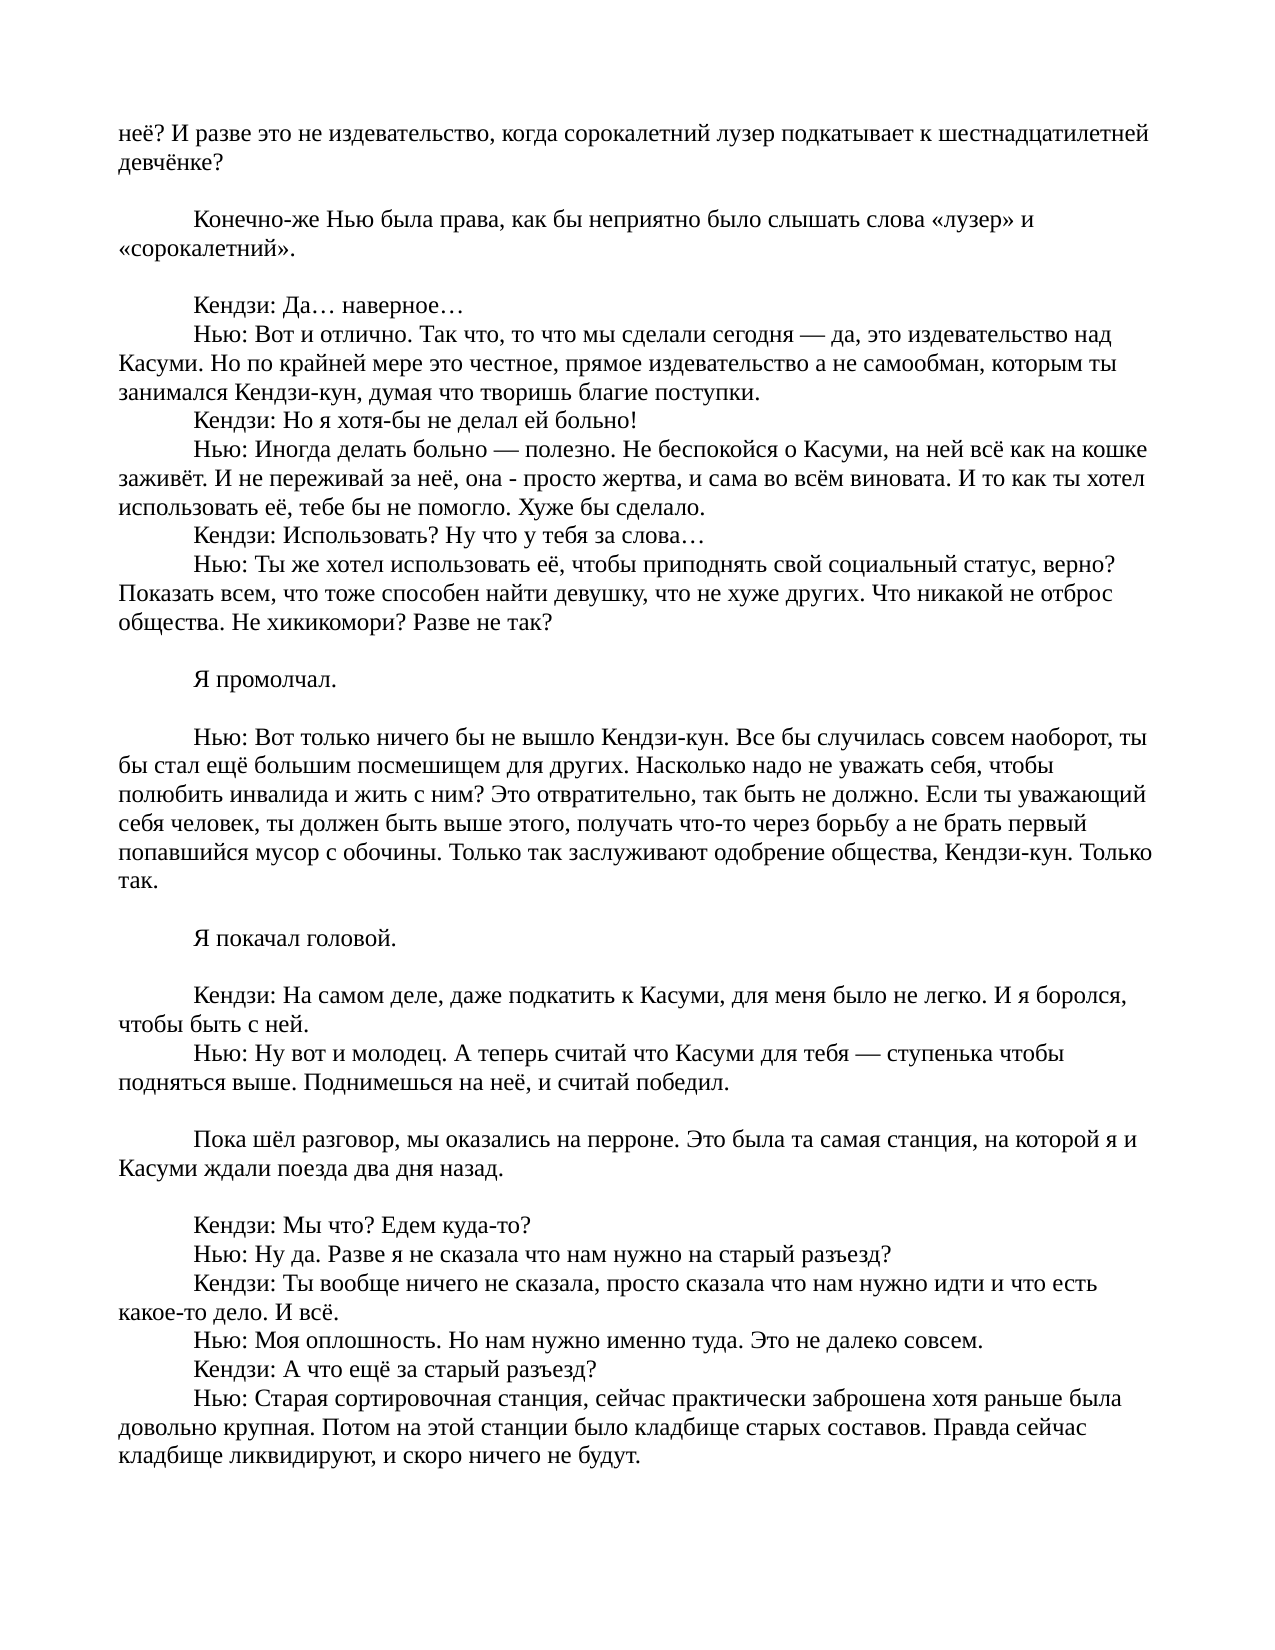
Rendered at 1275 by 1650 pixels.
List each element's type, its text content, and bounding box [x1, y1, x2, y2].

text Кендзи: А что ещё за старый разъезд? [118, 1354, 1157, 1383]
text Кендзи: Но я хотя-бы не делал ей больно! [118, 406, 1157, 434]
text Кендзи: Да… наверное… [118, 291, 1157, 319]
text Кендзи: Ты вообще ничего не сказала, просто сказала что нам нужно идти и что есть какое-то дело. И всё. [118, 1268, 1157, 1326]
text Кендзи: На самом деле, даже подкатить к Касуми, для меня было не легко. И я боролся, чтобы быть с ней. [118, 981, 1157, 1038]
text Нью: Ну да. Разве я не сказала что нам нужно на старый разъезд? [118, 1239, 1157, 1268]
text Я покачал головой. [118, 923, 1157, 952]
text Нью: Старая сортировочная станция, сейчас практически заброшена хотя раньше была довольно крупная. Потом на этой станции было кладбище старых составов. Правда сейчас кладбище ликвидируют, и скоро ничего не будут. [118, 1383, 1157, 1469]
text Нью: Моя оплошность. Но нам нужно именно туда. Это не далеко совсем. [118, 1326, 1157, 1354]
text Нью: Ну вот и молодец. А теперь считай что Касуми для тебя — ступенька чтобы подняться выше. Поднимешься на неё, и считай победил. [118, 1038, 1157, 1096]
text Кендзи: Мы что? Едем куда-то? [118, 1211, 1157, 1239]
text Кендзи: Использовать? Ну что у тебя за слова… [118, 521, 1157, 549]
text Нью: Иногда делать больно — полезно. Не беспокойся о Касуми, на ней всё как на кошке заживёт. И не переживай за неё, она - просто жертва, и сама во всём виновата. И то как ты хотел использовать её, тебе бы не помогло. Хуже бы сделало. [118, 434, 1157, 521]
text Я промолчал. [118, 664, 1157, 693]
text Конечно-же Нью была права, как бы неприятно было слышать слова «лузер» и «сорокалетний». [118, 204, 1157, 262]
text Нью: Вот только ничего бы не вышло Кендзи-кун. Все бы случилась совсем наоборот, ты бы стал ещё большим посмешищем для других. Насколько надо не уважать себя, чтобы полюбить инвалида и жить с ним? Это отвратительно, так быть не должно. Если ты уважающий себя человек, ты должен быть выше этого, получать что-то через борьбу а не брать первый попавшийся мусор с обочины. Только так заслуживают одобрение общества, Кендзи-кун. Только так. [118, 722, 1157, 894]
text Нью: Вот и отлично. Так что, то что мы сделали сегодня — да, это издевательство над Касуми. Но по крайней мере это честное, прямое издевательство а не самообман, которым ты занимался Кендзи-кун, думая что творишь благие поступки. [118, 319, 1157, 406]
text Пока шёл разговор, мы оказались на перроне. Это была та самая станция, на которой я и Касуми ждали поезда два дня назад. [118, 1124, 1157, 1182]
text Нью: Ты же хотел использовать её, чтобы приподнять свой социальный статус, верно? Показать всем, что тоже способен найти девушку, что не хуже других. Что никакой не отброс общества. Не хикикомори? Разве не так? [118, 549, 1157, 636]
text неё? И разве это не издевательство, когда сорокалетний лузер подкатывает к шестнадцатилетней девчёнке? [118, 118, 1157, 176]
